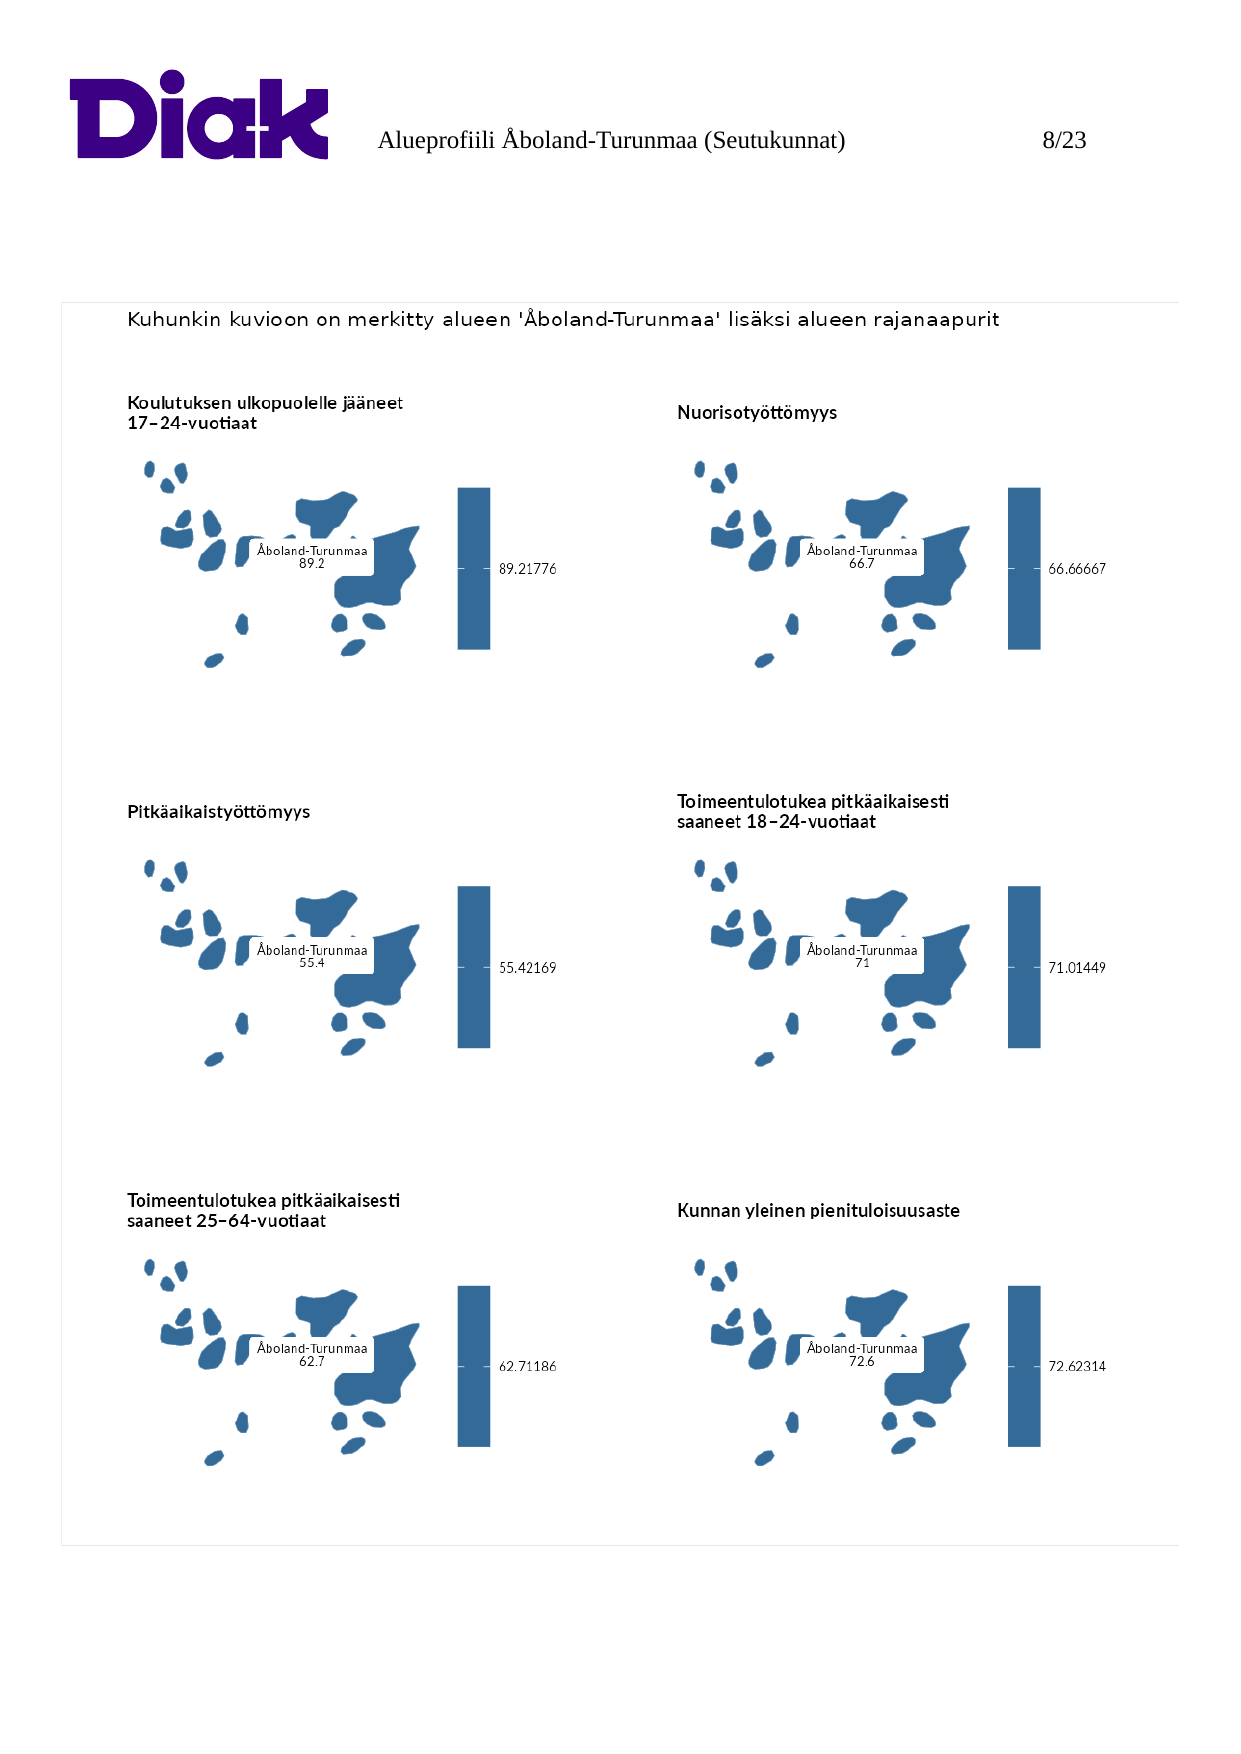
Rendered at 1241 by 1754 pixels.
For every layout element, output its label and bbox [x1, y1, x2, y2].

picture [61, 196, 1179, 1651]
